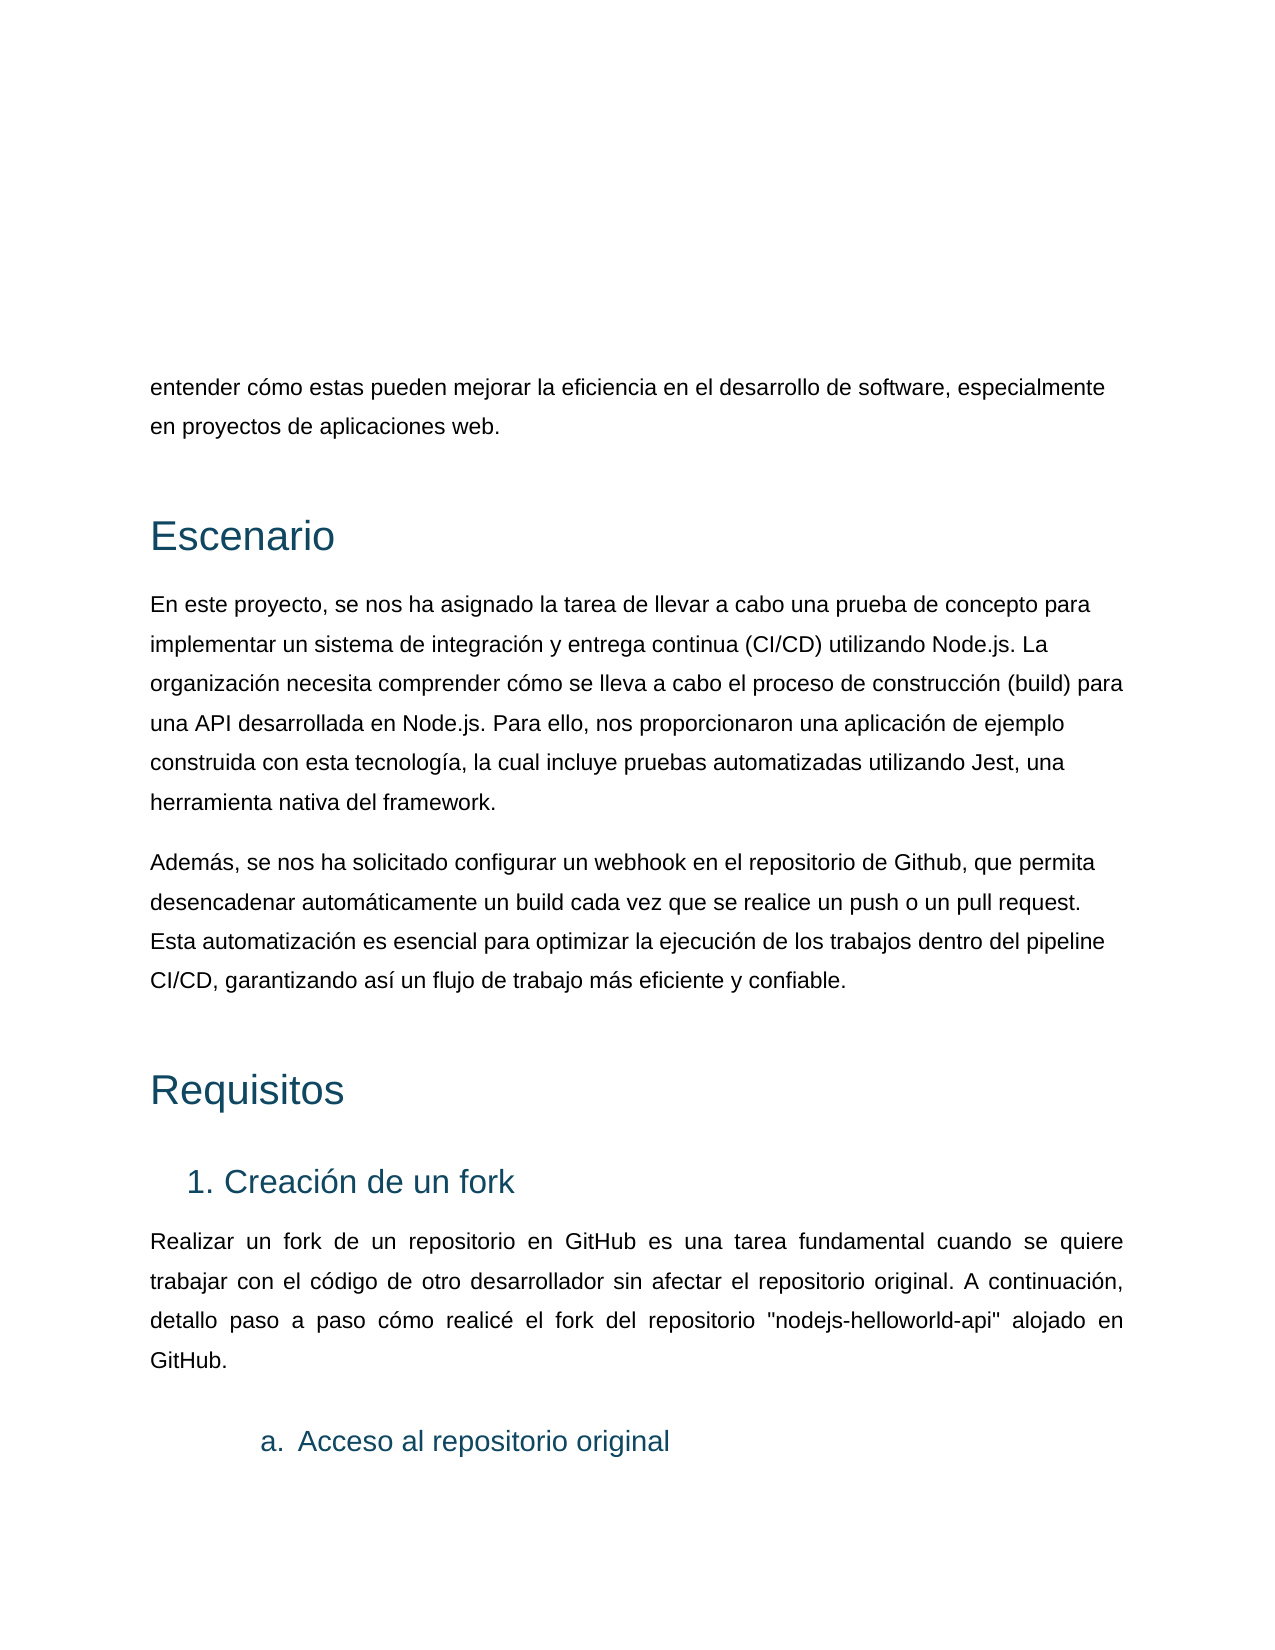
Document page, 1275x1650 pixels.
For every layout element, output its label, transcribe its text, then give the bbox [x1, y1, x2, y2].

text Además, se nos ha solicitado configurar un webhook en el repositorio de Github, que permita desencadenar automáticamente un build cada vez que se realice un push o un pull request. Esta automatización es esencial para optimizar la ejecución de los trabajos dentro del pipeline CI/CD, garantizando así un flujo de trabajo más eficiente y confiable. [150, 849, 1125, 994]
list Acceso al repositorio original [260, 1423, 1125, 1457]
text entender cómo estas pueden mejorar la eficiencia en el desarrollo de software, especialmente en proyectos de aplicaciones web. [150, 374, 1125, 440]
text Escenario [150, 511, 1125, 559]
text Requisitos [150, 1065, 1125, 1113]
text En este proyecto, se nos ha asignado la tarea de llevar a cabo una prueba de concepto para implementar un sistema de integración y entrega continua (CI/CD) utilizando Node.js. La organización necesita comprender cómo se lleva a cabo el proceso de construcción (build) para una API desarrollada en Node.js. Para ello, nos proporcionaron una aplicación de ejemplo construida con esta tecnología, la cual incluye pruebas automatizadas utilizando Jest, una herramienta nativa del framework. [150, 591, 1125, 815]
text Realizar un fork de un repositorio en GitHub es una tarea fundamental cuando se quiere trabajar con el código de otro desarrollador sin afectar el repositorio original. A continuación, detallo paso a paso cómo realicé el fork del repositorio "nodejs-helloworld-api" alojado en GitHub. [150, 1228, 1125, 1373]
list Creación de un fork [186, 1162, 1125, 1201]
